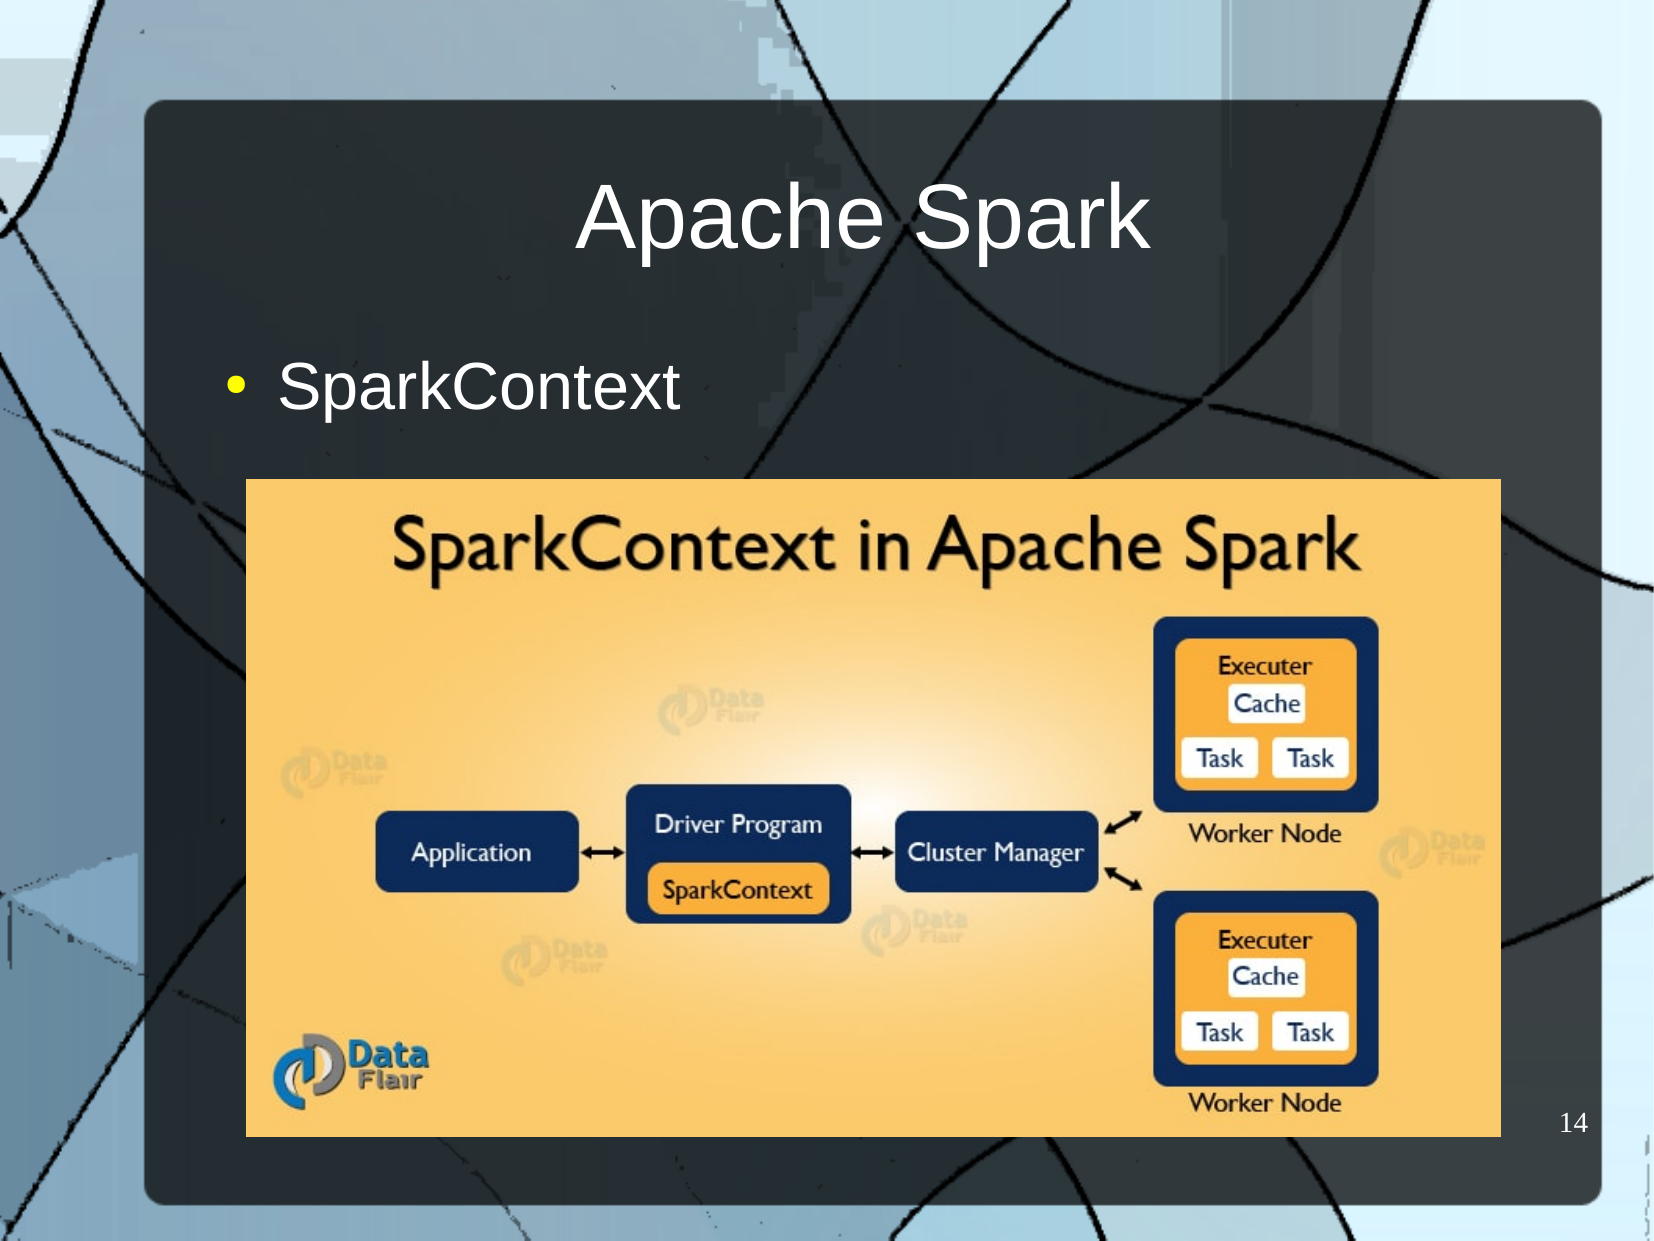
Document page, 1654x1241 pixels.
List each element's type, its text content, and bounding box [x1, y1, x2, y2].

list SparkContext [206, 349, 1571, 1034]
title Apache Spark [159, 108, 1583, 325]
picture [0, 0, 1654, 1241]
